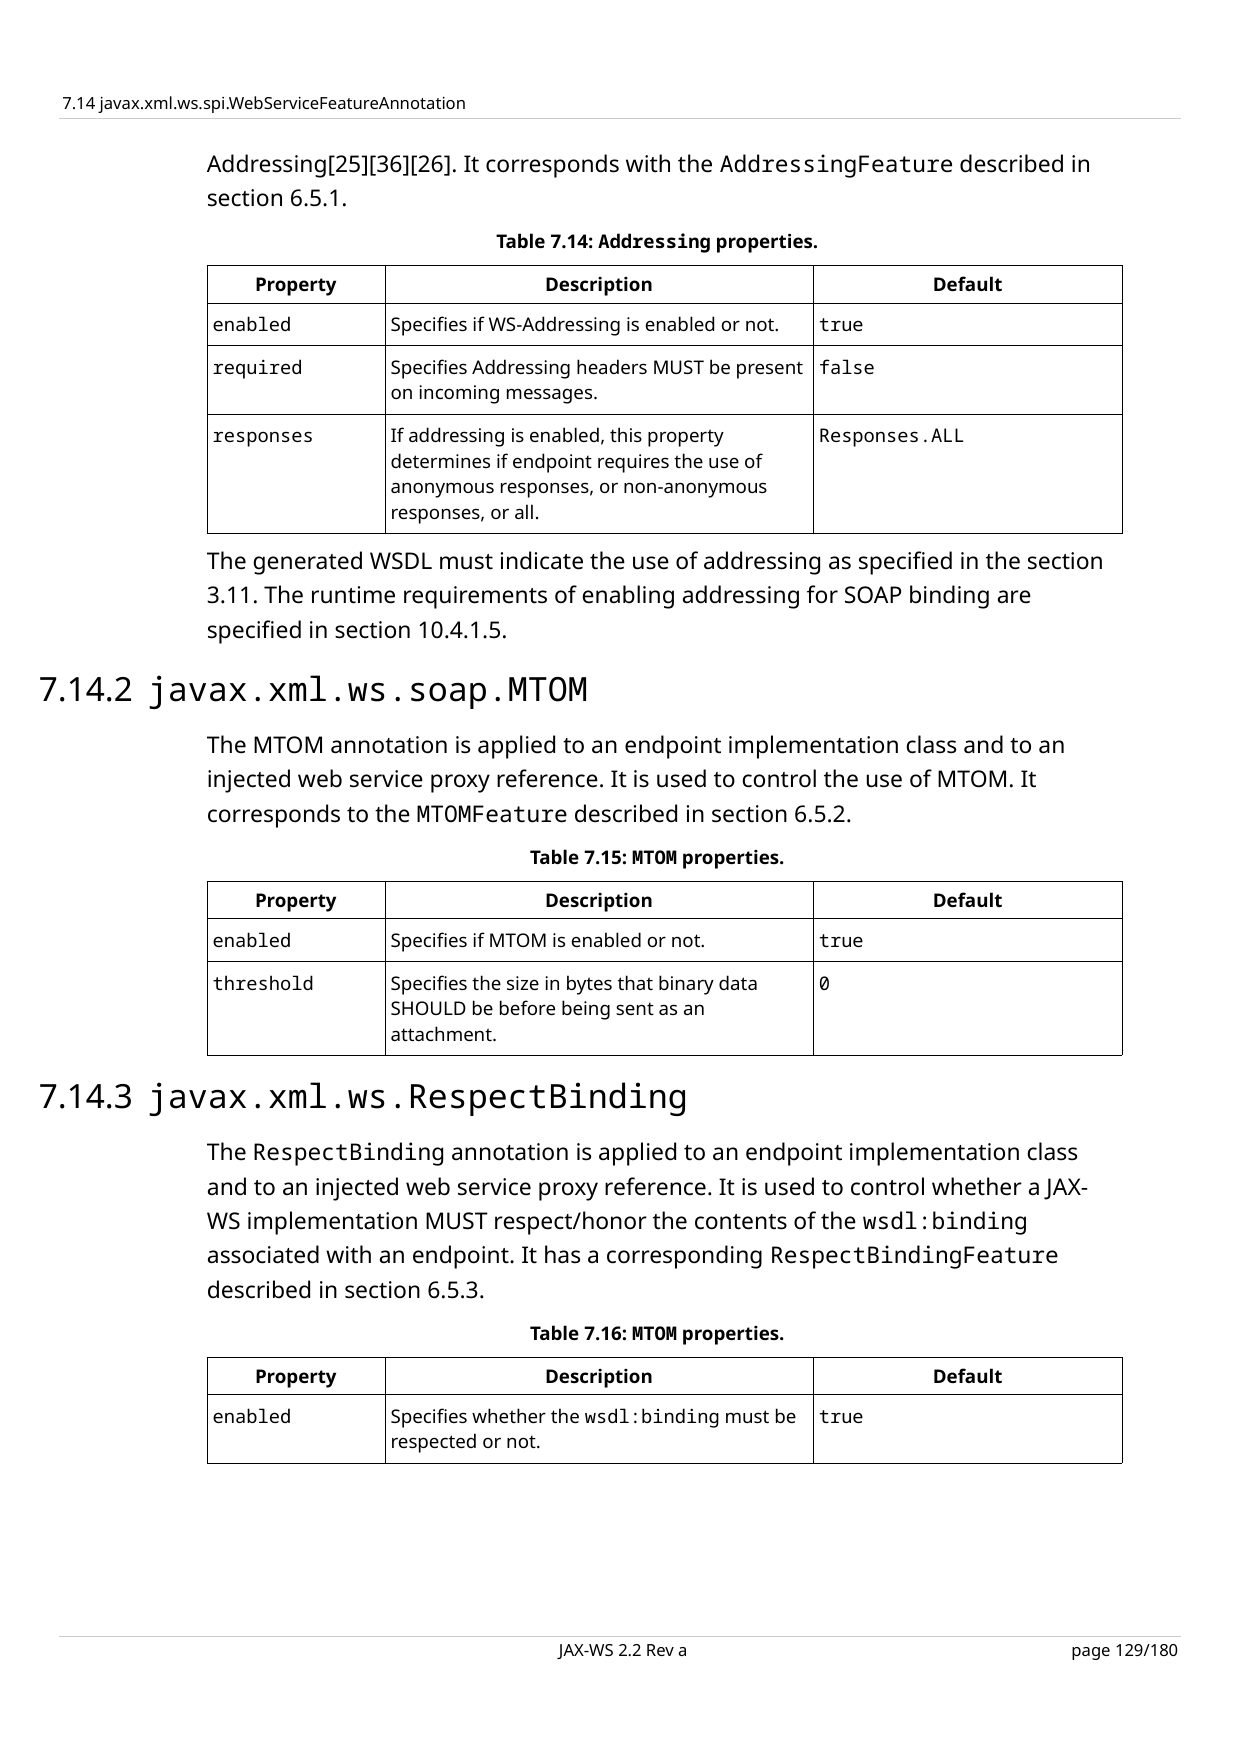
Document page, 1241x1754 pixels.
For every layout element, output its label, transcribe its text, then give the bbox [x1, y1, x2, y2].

table_cell Specifies if WS-Addressing is enabled or not. [386, 304, 813, 345]
table_cell required [208, 346, 385, 414]
text The MTOM annotation is applied to an endpoint implementation class and to an injected web service proxy reference. It is used to control the use of MTOM. It corresponds to the MTOMFeature described in section 6.5.2. [207, 729, 1122, 829]
table_cell threshold [208, 962, 385, 1055]
table_cell Specifies if MTOM is enabled or not. [386, 919, 813, 961]
table_cell Specifies the size in bytes that binary data SHOULD be before being sent as an attachment. [386, 962, 813, 1055]
subtitle javax.xml.ws.RespectBinding [133, 1073, 1181, 1118]
table_cell true [814, 919, 1122, 961]
text Table 7.14: Addressing properties. [192, 228, 1122, 253]
table_cell Specifies whether the wsdl:binding must be respected or not. [386, 1395, 813, 1463]
text Addressing[25][36][26]. It corresponds with the AddressingFeature described in section 6.5.1. [207, 147, 1122, 213]
table_header Property [208, 266, 385, 302]
table_cell true [814, 1395, 1122, 1463]
table_cell responses [208, 415, 385, 533]
text The RespectBinding annotation is applied to an endpoint implementation class and to an injected web service proxy reference. It is used to control whether a JAX-WS implementation MUST respect/honor the contents of the wsdl:binding associated with an endpoint. It has a corresponding RespectBindingFeature described in section 6.5.3. [207, 1136, 1122, 1305]
table_cell 0 [814, 962, 1122, 1055]
table_cell true [814, 304, 1122, 345]
table_cell Responses.ALL [814, 415, 1122, 533]
subtitle javax.xml.ws.soap.MTOM [133, 666, 1181, 711]
table_cell enabled [208, 1395, 385, 1463]
table_header Default [814, 882, 1122, 918]
table_cell Specifies Addressing headers MUST be present on incoming messages. [386, 346, 813, 414]
text The generated WSDL must indicate the use of addressing as specified in the section 3.11. The runtime requirements of enabling addressing for SOAP binding are specified in section 10.4.1.5. [207, 545, 1122, 645]
text Table 7.15: MTOM properties. [192, 844, 1122, 869]
table_cell enabled [208, 304, 385, 345]
text Table 7.16: MTOM properties. [192, 1320, 1122, 1345]
table_header Default [814, 266, 1122, 302]
table_header Description [386, 1358, 813, 1394]
table_header Default [814, 1358, 1122, 1394]
table_header Property [208, 882, 385, 918]
table_cell If addressing is enabled, this property determines if endpoint requires the use of anonymous responses, or non-anonymous responses, or all. [386, 415, 813, 533]
table_header Description [386, 882, 813, 918]
table_header Description [386, 266, 813, 302]
table_cell false [814, 346, 1122, 414]
table_header Property [208, 1358, 385, 1394]
table_cell enabled [208, 919, 385, 961]
